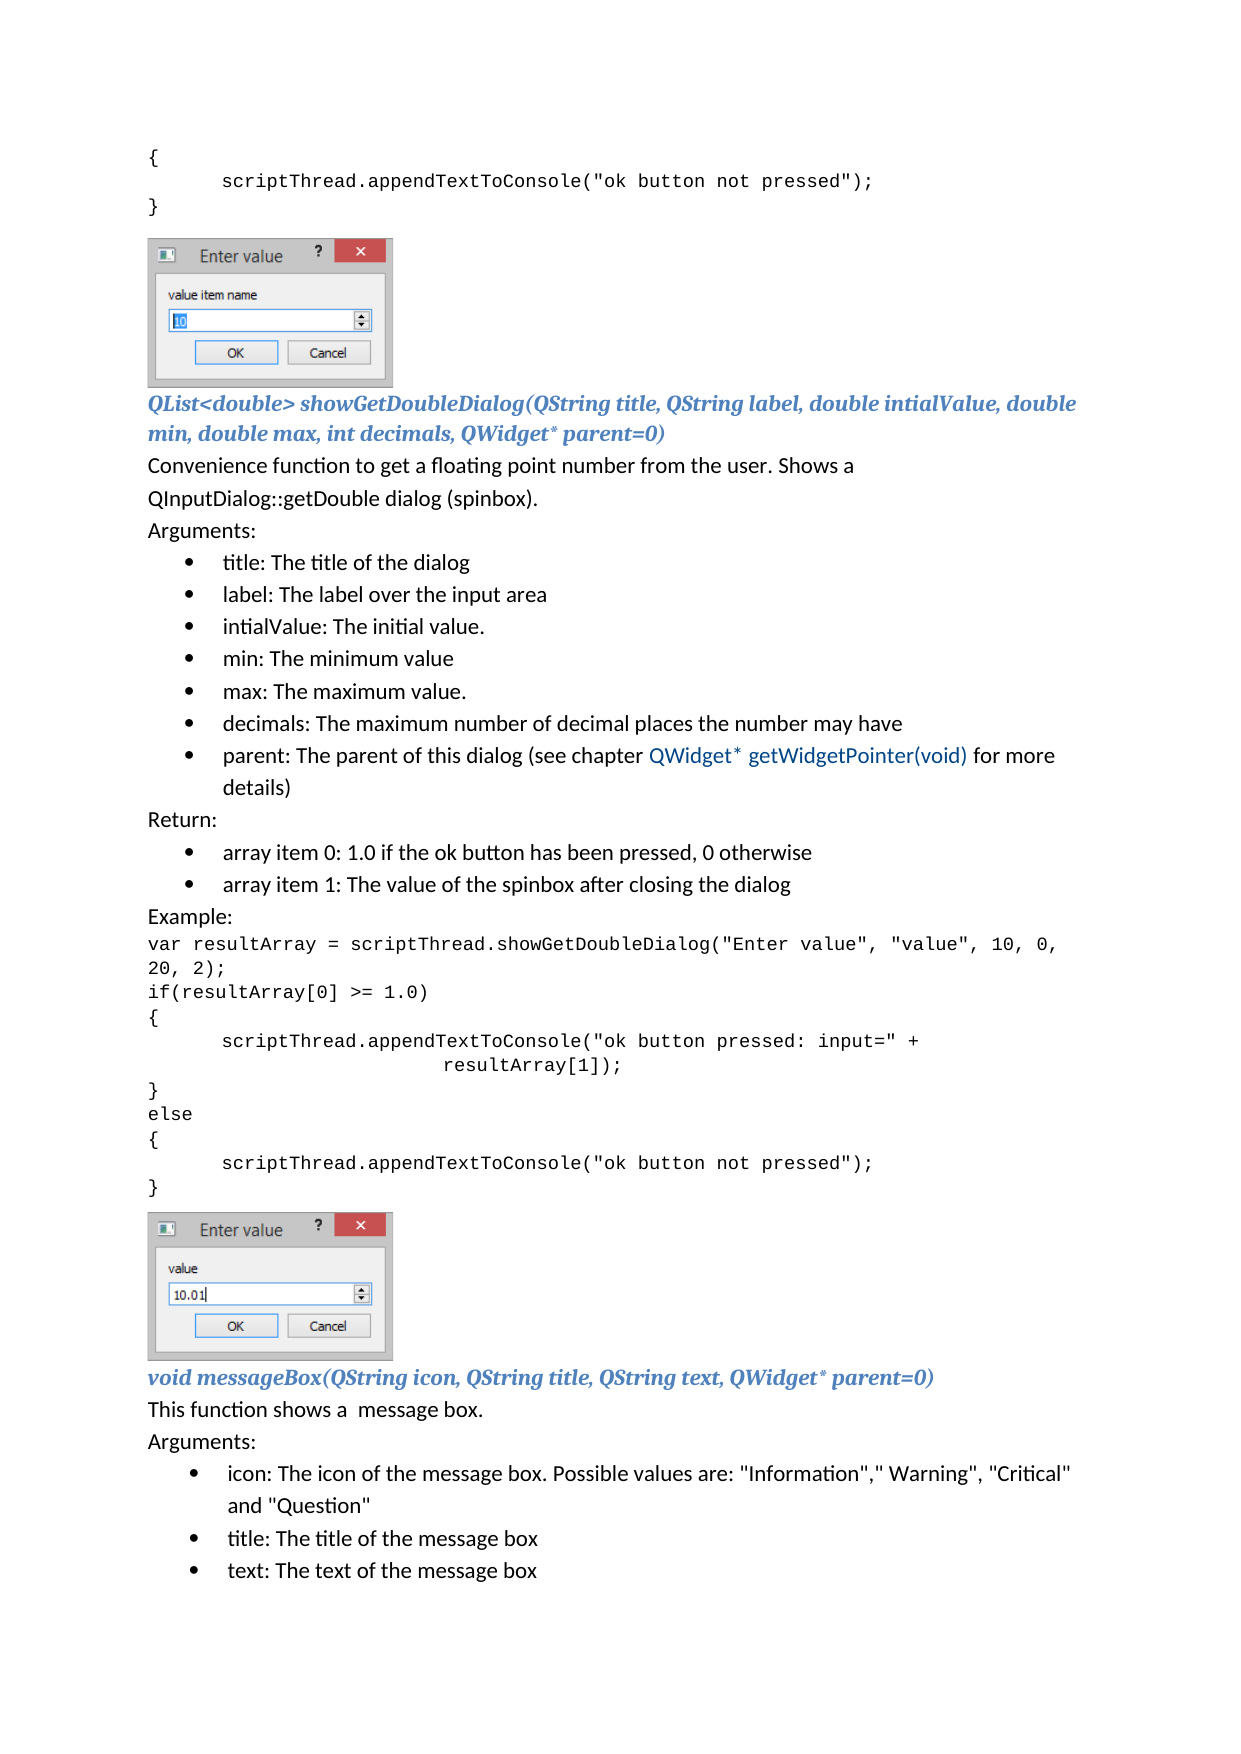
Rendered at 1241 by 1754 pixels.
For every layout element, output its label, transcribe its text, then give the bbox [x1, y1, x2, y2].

list text: The text of the message box [190, 1556, 1093, 1584]
text scriptThread.appendTextToConsole("ok button not pressed"); [148, 1154, 1093, 1175]
text } [148, 1178, 1093, 1199]
list array item 0: 1.0 if the ok button has been pressed, 0 otherwise [185, 838, 1093, 866]
text scriptThread.appendTextToConsole("ok button pressed: input=" + resultArray[1]); [148, 1032, 1093, 1077]
text Arguments: [148, 516, 1093, 544]
list label: The label over the input area [185, 580, 1093, 608]
subtitle QList<double> showGetDoubleDialog(QString title, QString label, double intialValue, double min, double max, int decimals, QWidget* parent=0) [148, 224, 1093, 448]
text else [148, 1105, 1093, 1126]
list title: The title of the message box [190, 1524, 1093, 1552]
text { [148, 1007, 1093, 1029]
subtitle void messageBox(QString icon, QString title, QString text, QWidget* parent=0) [148, 1361, 1093, 1391]
text { [148, 148, 1093, 169]
text This function shows a message box. [148, 1395, 1093, 1423]
picture [147, 1212, 394, 1361]
text if(resultArray[0] >= 1.0) [148, 983, 1093, 1004]
list array item 1: The value of the spinbox after closing the dialog [185, 870, 1093, 898]
text var resultArray = scriptThread.showGetDoubleDialog("Enter value", "value", 10, 0, 20, 2); [148, 934, 1093, 980]
list decimals: The maximum number of decimal places the number may have [185, 709, 1093, 737]
text Convenience function to get a floating point number from the user. Shows a QInputDialog::getDouble dialog (spinbox). [148, 451, 1093, 512]
text Return: [148, 806, 1093, 833]
list parent: The parent of this dialog (see chapter QWidget* getWidgetPointer(void) for more details) [185, 741, 1093, 801]
list intialValue: The initial value. [185, 612, 1093, 640]
list max: The maximum value. [185, 677, 1093, 705]
list title: The title of the dialog [185, 548, 1093, 576]
text } [148, 196, 1093, 218]
text Arguments: [148, 1427, 1093, 1455]
text scriptThread.appendTextToConsole("ok button not pressed"); [148, 172, 1093, 193]
picture [147, 238, 394, 388]
text Example: [148, 902, 1093, 930]
text { [148, 1129, 1093, 1151]
list min: The minimum value [185, 644, 1093, 673]
list icon: The icon of the message box. Possible values are: "Information"," Warning", "Critical" and "Question" [190, 1459, 1093, 1520]
text } [148, 1081, 1093, 1102]
